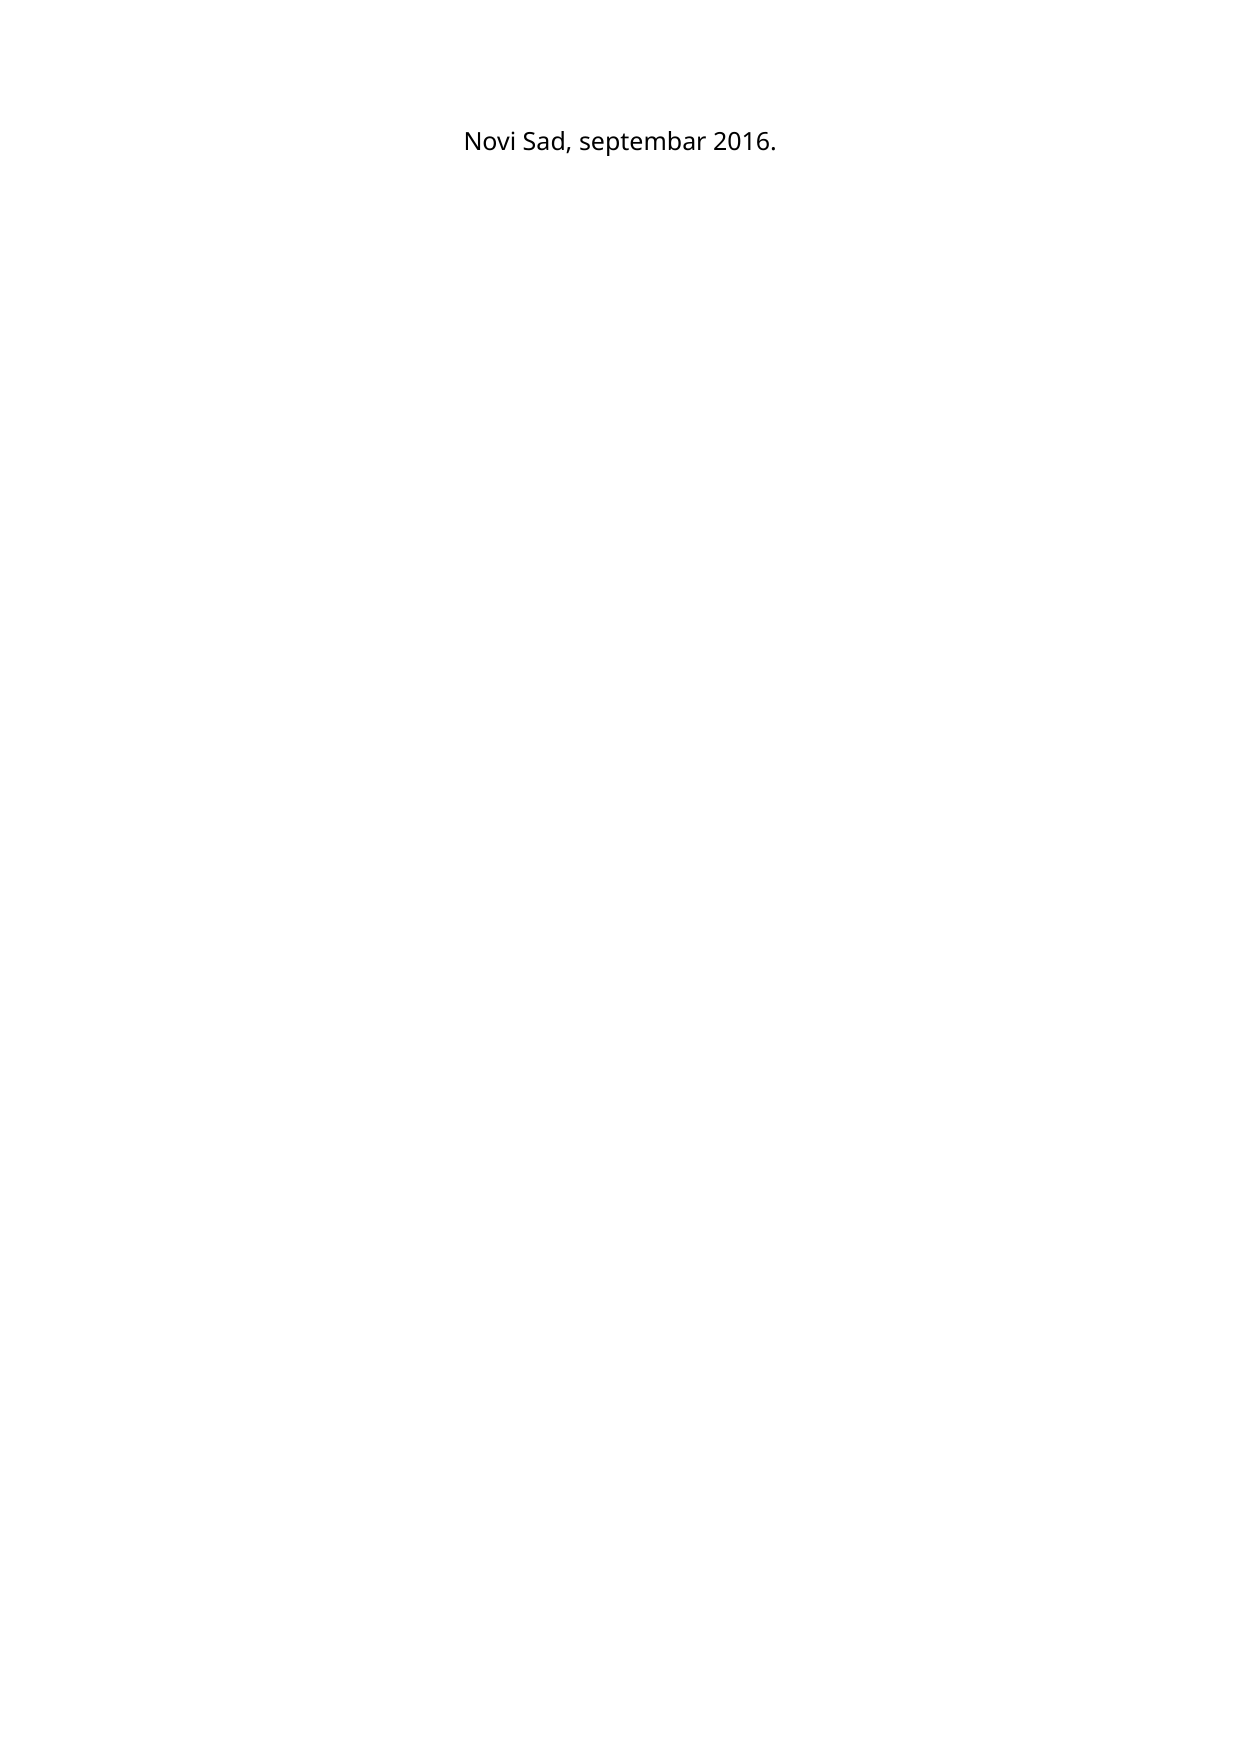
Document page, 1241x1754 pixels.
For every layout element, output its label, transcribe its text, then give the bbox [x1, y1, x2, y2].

text Novi Sad, septembar 2016. [118, 123, 1122, 157]
